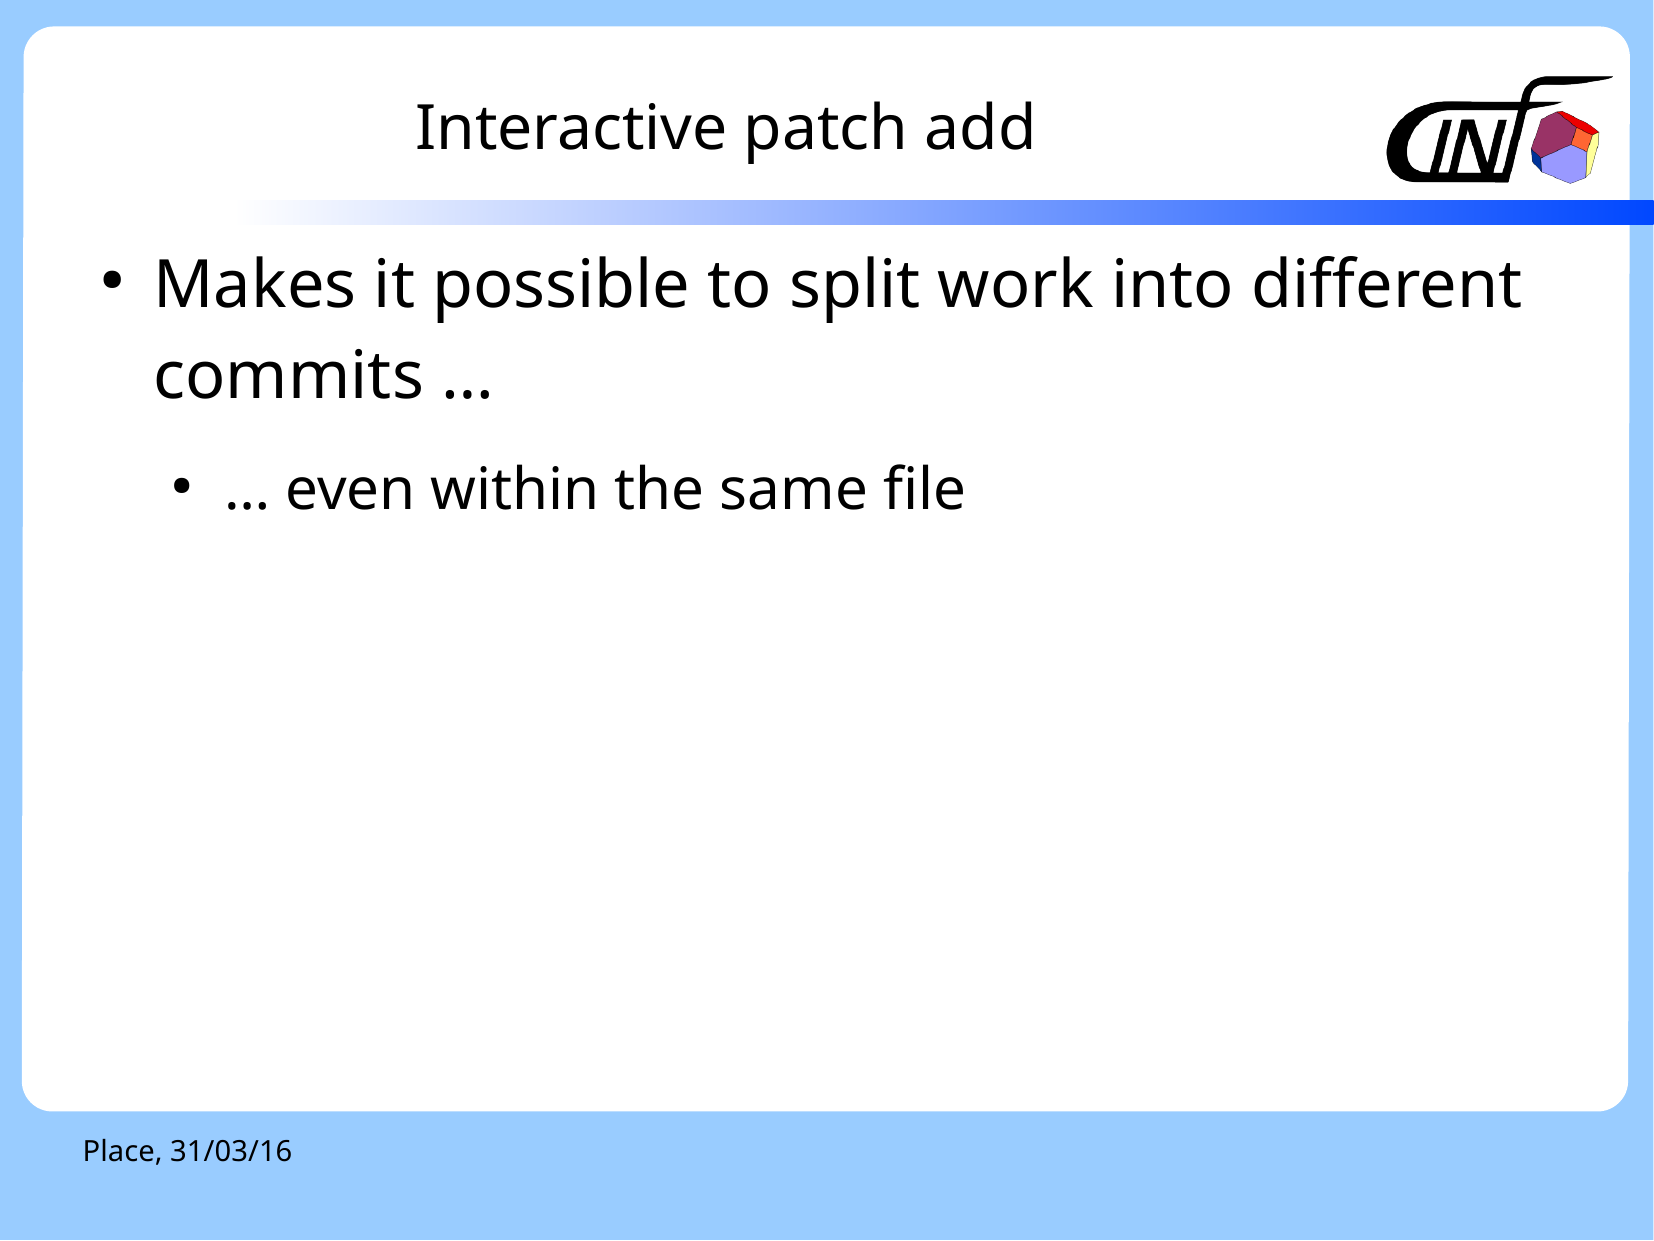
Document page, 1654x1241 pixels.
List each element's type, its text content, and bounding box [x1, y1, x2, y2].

picture [1386, 76, 1613, 184]
list Makes it possible to split work into different commits … … even within the same file [82, 236, 1571, 1055]
title Interactive patch add [82, 49, 1371, 201]
